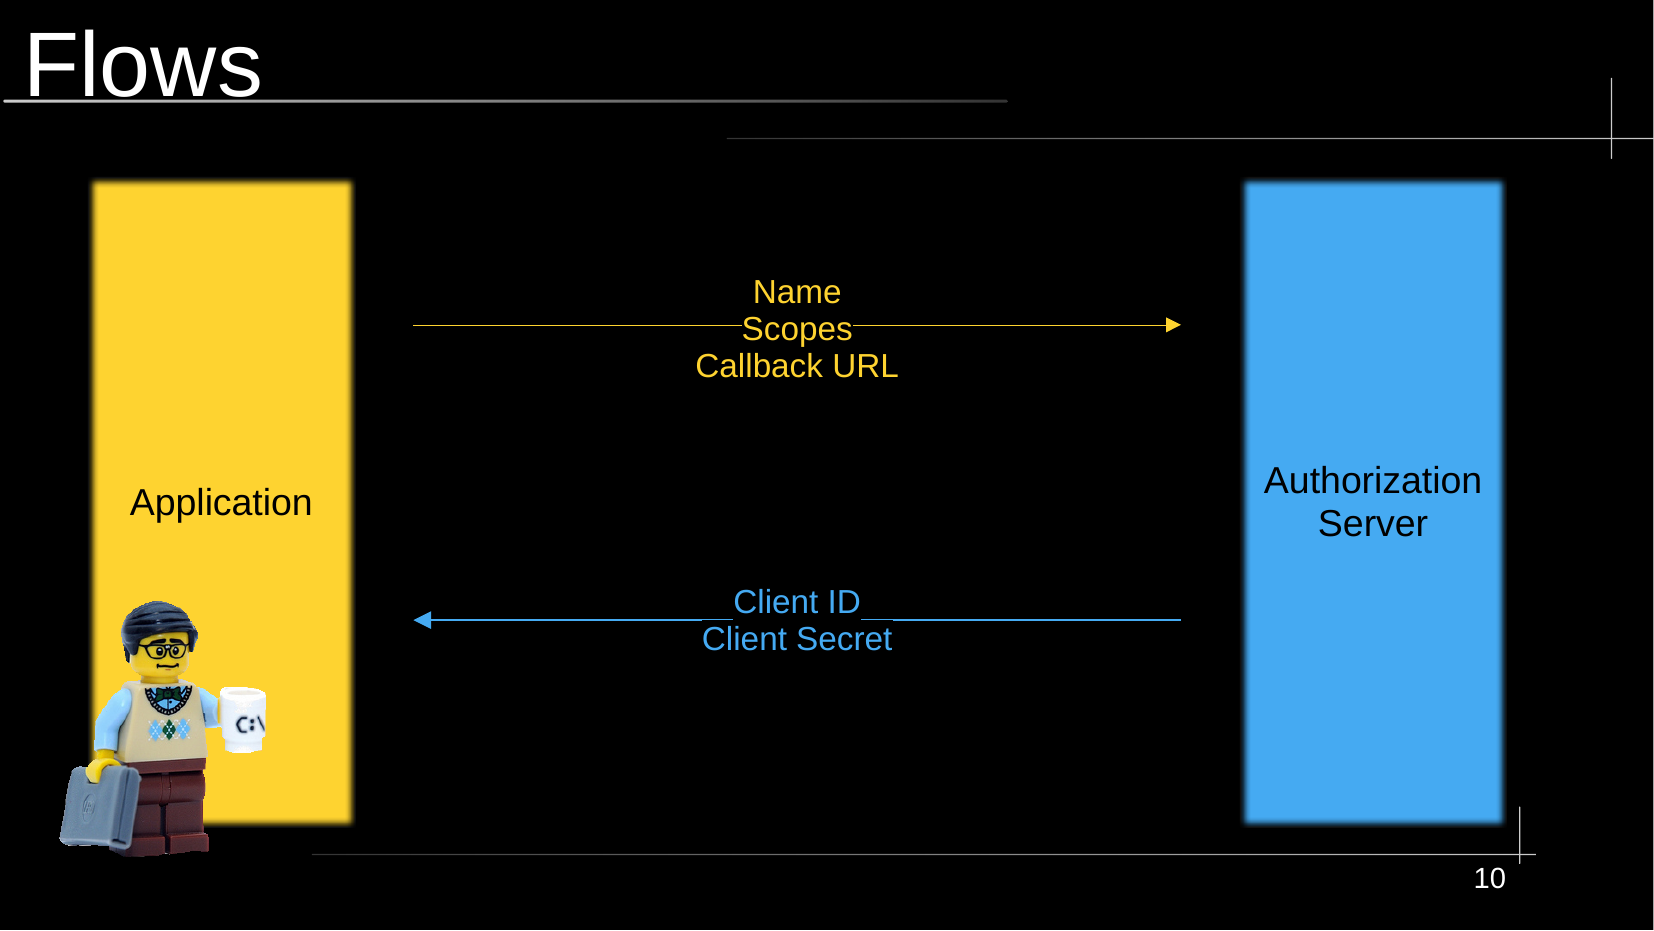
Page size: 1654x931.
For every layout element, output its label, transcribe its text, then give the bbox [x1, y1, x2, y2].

text_box Client ID Client Secret [472, 575, 1123, 665]
text_box Application [100, 189, 345, 817]
title Flows [23, 11, 1589, 119]
text_box Name Scopes Callback URL [472, 265, 1123, 392]
text_box Authorization Server [1251, 189, 1496, 817]
picture [59, 601, 266, 857]
